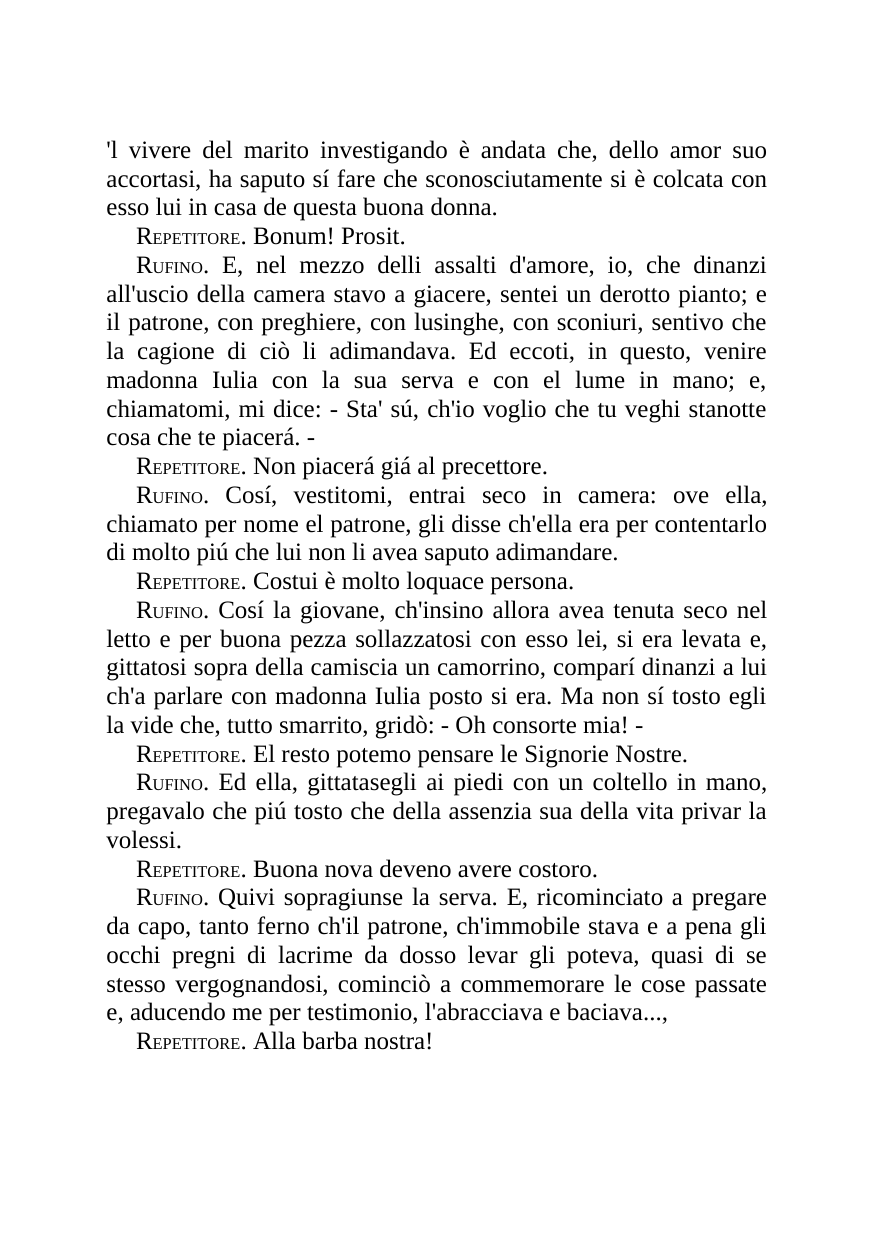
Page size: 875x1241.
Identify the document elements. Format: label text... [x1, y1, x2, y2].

text 'l vivere del marito investigando è andata che, dello amor suo accortasi, ha saputo sí fare che sconosciutamente si è colcata con esso lui in casa de questa buona donna. [106, 135, 768, 221]
text Repetitore. Non piacerá giá al precettore. [106, 451, 768, 480]
text Rufino. Cosí la giovane, ch'insino allora avea tenuta seco nel letto e per buona pezza sollazzatosi con esso lei, si era levata e, gittatosi sopra della camiscia un camorrino, comparí dinanzi a lui ch'a parlare con madonna Iulia posto si era. Ma non sí tosto egli la vide che, tutto smarrito, gridò: - Oh consorte mia! - [106, 595, 768, 739]
text Repetitore. El resto potemo pensare le Signorie Nostre. [106, 739, 768, 767]
text Rufino. Cosí, vestitomi, entrai seco in camera: ove ella, chiamato per nome el patrone, gli disse ch'ella era per contentarlo di molto piú che lui non li avea saputo adimandare. [106, 480, 768, 566]
text Rufino. Ed ella, gittatasegli ai piedi con un coltello in mano, pregavalo che piú tosto che della assenzia sua della vita privar la volessi. [106, 767, 768, 854]
text Repetitore. Alla barba nostra! [106, 1026, 768, 1055]
text Repetitore. Buona nova deveno avere costoro. [106, 854, 768, 882]
text Repetitore. Costui è molto loquace persona. [106, 566, 768, 595]
text Repetitore. Bonum! Prosit. [106, 221, 768, 250]
text Rufino. E, nel mezzo delli assalti d'amore, io, che dinanzi all'uscio della camera stavo a giacere, sentei un derotto pianto; e il patrone, con preghiere, con lusinghe, con sconiuri, sentivo che la cagione di ciò li adimandava. Ed eccoti, in questo, venire madonna Iulia con la sua serva e con el lume in mano; e, chiamatomi, mi dice: - Sta' sú, ch'io voglio che tu veghi stanotte cosa che te piacerá. - [106, 250, 768, 451]
text Rufino. Quivi sopragiunse la serva. E, ricominciato a pregare da capo, tanto ferno ch'il patrone, ch'immobile stava e a pena gli occhi pregni di lacrime da dosso levar gli poteva, quasi di se stesso vergognandosi, cominciò a commemorare le cose passate e, aducendo me per testimonio, l'abracciava e baciava..., [106, 882, 768, 1026]
